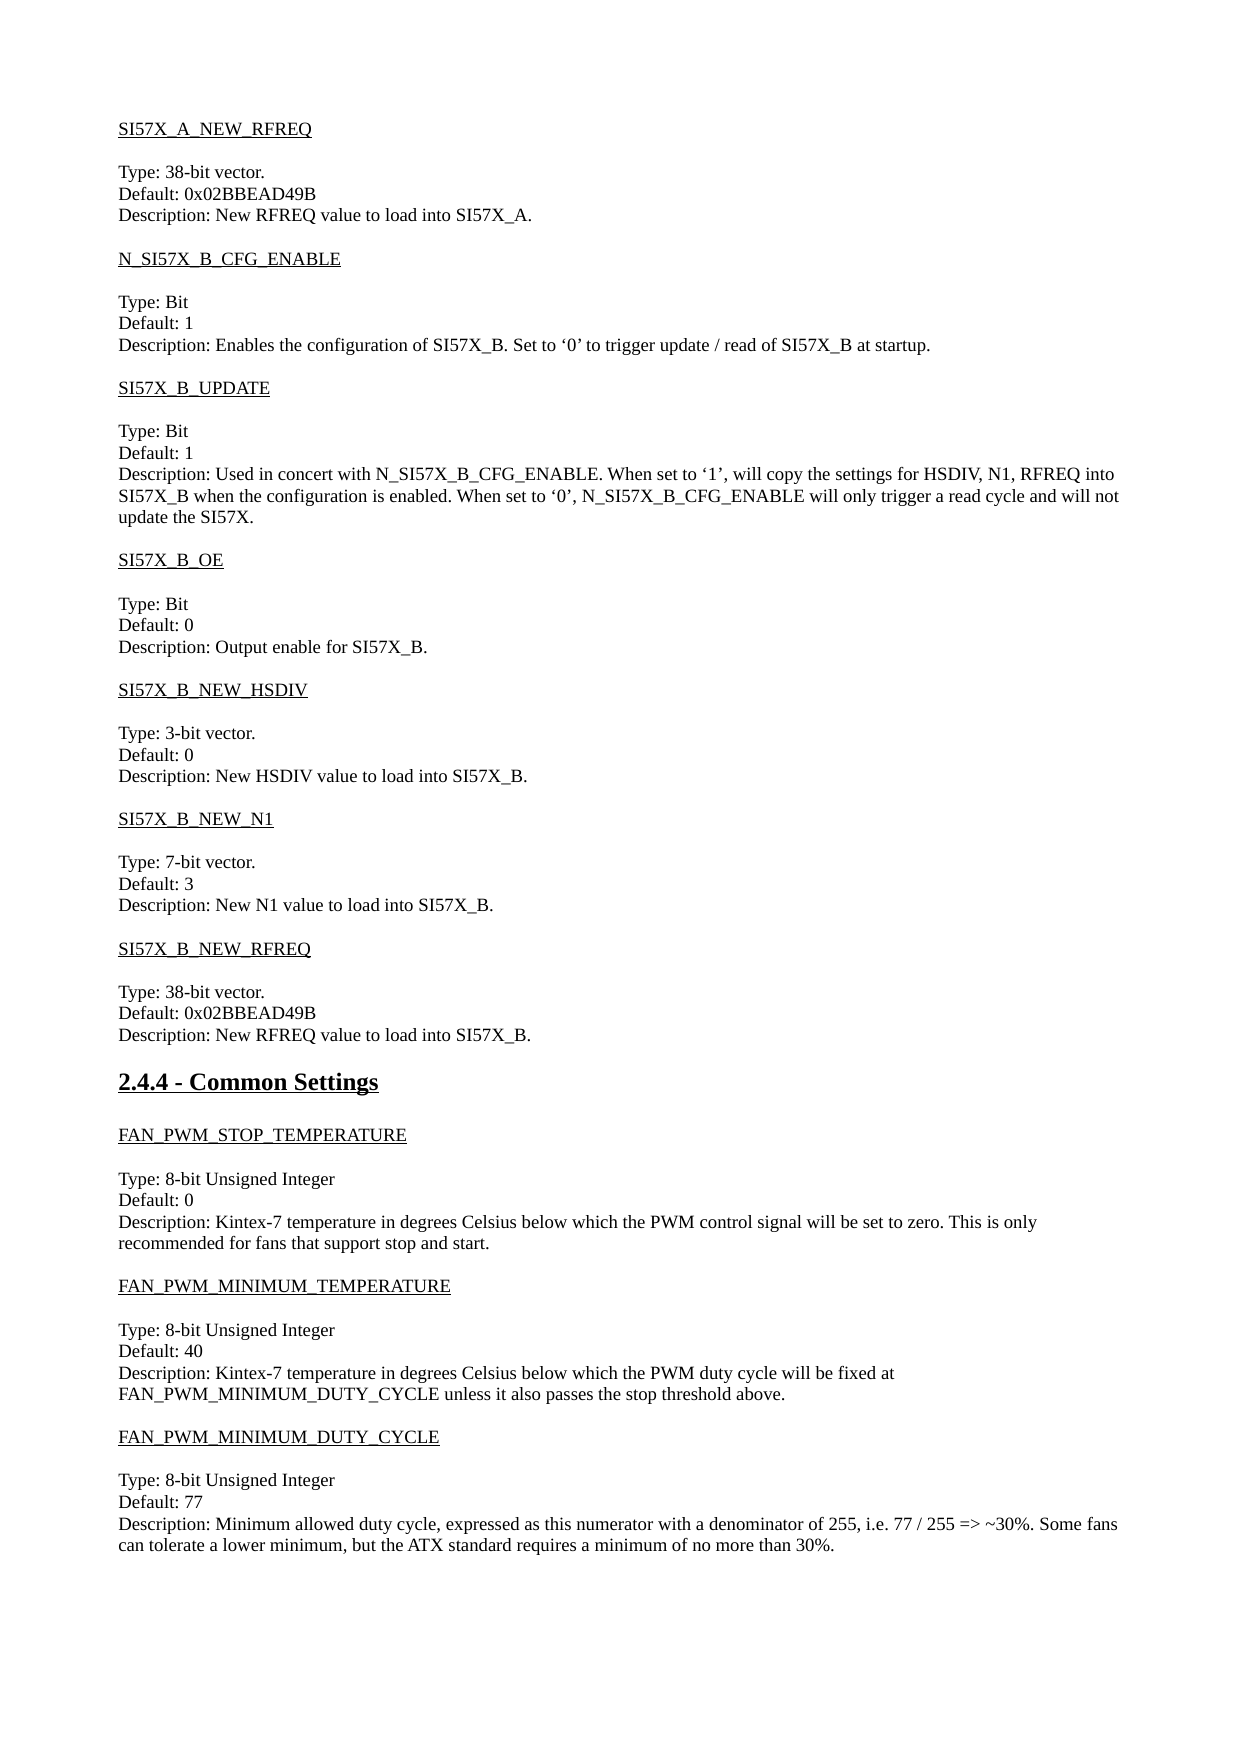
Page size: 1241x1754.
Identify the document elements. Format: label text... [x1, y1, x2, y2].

text Description: Output enable for SI57X_B. [118, 636, 1122, 657]
text SI57X_B_NEW_N1 [118, 808, 1122, 830]
text Type: 38-bit vector. [118, 161, 1122, 183]
text Default: 3 [118, 873, 1122, 894]
text FAN_PWM_MINIMUM_DUTY_CYCLE [118, 1426, 1122, 1448]
text SI57X_B_NEW_RFREQ [118, 937, 1122, 959]
text Type: 8-bit Unsigned Integer [118, 1167, 1122, 1189]
text Default: 0 [118, 1189, 1122, 1211]
text Type: 38-bit vector. [118, 981, 1122, 1002]
text Type: Bit [118, 592, 1122, 614]
text Type: Bit [118, 291, 1122, 312]
text FAN_PWM_MINIMUM_TEMPERATURE [118, 1275, 1122, 1297]
text Type: 3-bit vector. [118, 722, 1122, 743]
text Default: 1 [118, 312, 1122, 334]
text 2.4.4 - Common Settings [118, 1067, 1122, 1096]
text SI57X_A_NEW_RFREQ [118, 118, 1122, 140]
text Default: 0 [118, 743, 1122, 765]
text N_SI57X_B_CFG_ENABLE [118, 247, 1122, 269]
text Default: 0 [118, 614, 1122, 636]
text Type: Bit [118, 420, 1122, 442]
text Default: 0x02BBEAD49B [118, 1002, 1122, 1024]
text Description: New N1 value to load into SI57X_B. [118, 894, 1122, 916]
text Type: 8-bit Unsigned Integer [118, 1469, 1122, 1491]
text SI57X_B_UPDATE [118, 377, 1122, 398]
text Description: Minimum allowed duty cycle, expressed as this numerator with a denominator of 255, i.e. 77 / 255 => ~30%. Some fans can tolerate a lower minimum, but the ATX standard requires a minimum of no more than 30%. [118, 1512, 1122, 1556]
text Description: Kintex-7 temperature in degrees Celsius below which the PWM control signal will be set to zero. This is only recommended for fans that support stop and start. [118, 1211, 1122, 1254]
text Type: 7-bit vector. [118, 851, 1122, 873]
text FAN_PWM_STOP_TEMPERATURE [118, 1124, 1122, 1146]
text Type: 8-bit Unsigned Integer [118, 1318, 1122, 1340]
text Description: New RFREQ value to load into SI57X_B. [118, 1024, 1122, 1045]
text SI57X_B_NEW_HSDIV [118, 679, 1122, 700]
text Default: 40 [118, 1340, 1122, 1362]
text Default: 77 [118, 1491, 1122, 1512]
text Default: 0x02BBEAD49B [118, 183, 1122, 204]
text Description: Used in concert with N_SI57X_B_CFG_ENABLE. When set to ‘1’, will copy the settings for HSDIV, N1, RFREQ into SI57X_B when the configuration is enabled. When set to ‘0’, N_SI57X_B_CFG_ENABLE will only trigger a read cycle and will not update the SI57X. [118, 463, 1122, 528]
text Description: Enables the configuration of SI57X_B. Set to ‘0’ to trigger update / read of SI57X_B at startup. [118, 334, 1122, 355]
text Description: New RFREQ value to load into SI57X_A. [118, 204, 1122, 226]
text Default: 1 [118, 442, 1122, 463]
text Description: New HSDIV value to load into SI57X_B. [118, 765, 1122, 787]
text SI57X_B_OE [118, 549, 1122, 571]
text Description: Kintex-7 temperature in degrees Celsius below which the PWM duty cycle will be fixed at FAN_PWM_MINIMUM_DUTY_CYCLE unless it also passes the stop threshold above. [118, 1362, 1122, 1405]
